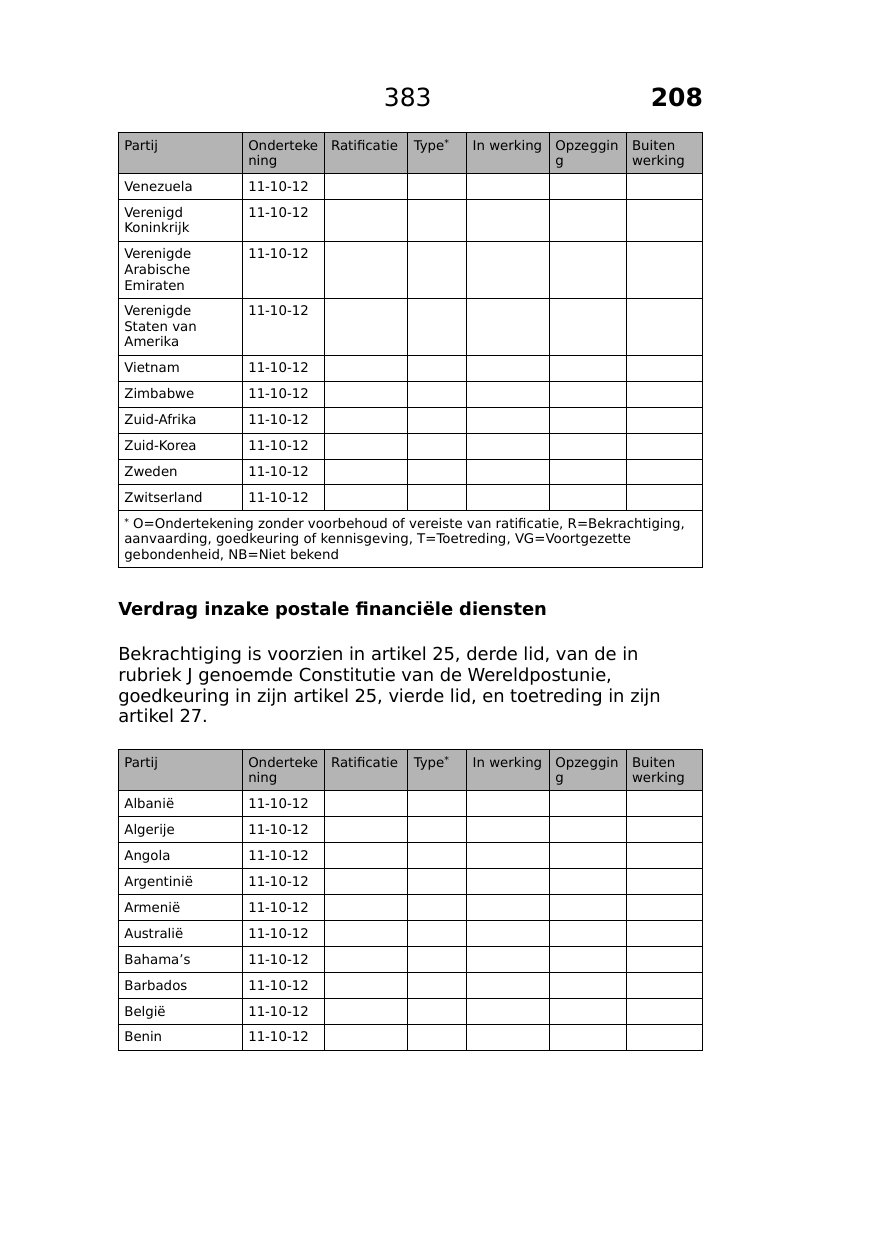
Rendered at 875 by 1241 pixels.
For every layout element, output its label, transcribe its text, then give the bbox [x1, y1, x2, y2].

table_cell * O=Ondertekening zonder voorbehoud of vereiste van ratificatie, R=Bekrachtiging, aanvaarding, goedkeuring of kennisgeving, T=Toetreding, VG=Voortgezette gebondenheid, NB=Niet bekend [119, 511, 702, 567]
table_cell Benin [119, 1025, 242, 1050]
table_cell [627, 174, 702, 199]
table_cell [627, 791, 702, 816]
table_cell [550, 460, 626, 484]
table_cell [325, 460, 407, 484]
table_cell Barbados [119, 973, 242, 998]
table_cell [408, 460, 466, 484]
table_cell [325, 434, 407, 458]
table_cell [325, 999, 407, 1024]
table_cell Verenigd Koninkrijk [119, 200, 242, 241]
table_cell 11-10-12 [243, 485, 324, 510]
table_cell [325, 869, 407, 894]
table_cell [467, 174, 549, 199]
table_cell [627, 843, 702, 868]
table_cell [627, 299, 702, 355]
table_cell 11-10-12 [243, 200, 324, 241]
table_cell 11-10-12 [243, 1025, 324, 1050]
table_cell [550, 299, 626, 355]
table_cell Zwitserland [119, 485, 242, 510]
table_cell [408, 434, 466, 458]
table_header Opzegging [550, 133, 626, 173]
table_cell [408, 921, 466, 946]
table_cell [325, 200, 407, 241]
table_cell [325, 791, 407, 816]
table_cell 11-10-12 [243, 791, 324, 816]
table_cell [627, 869, 702, 894]
table_cell [408, 200, 466, 241]
table_cell Angola [119, 843, 242, 868]
table_cell [325, 299, 407, 355]
table_cell [550, 356, 626, 381]
table_cell 11-10-12 [243, 843, 324, 868]
table_cell [467, 460, 549, 484]
table_cell Venezuela [119, 174, 242, 199]
table_cell [408, 817, 466, 842]
table_cell [467, 485, 549, 510]
table_cell 11-10-12 [243, 356, 324, 381]
subtitle Verdrag inzake postale financiële diensten [118, 598, 703, 619]
table_cell Zuid-Afrika [119, 408, 242, 432]
table_cell Armenië [119, 895, 242, 920]
table_header Ratificatie [325, 133, 407, 173]
table_cell [550, 1025, 626, 1050]
table_cell [408, 791, 466, 816]
table_cell [325, 921, 407, 946]
table_header Ondertekening [243, 133, 324, 173]
table_cell [467, 921, 549, 946]
table_cell [408, 242, 466, 298]
table_cell 11-10-12 [243, 382, 324, 407]
table_cell [550, 242, 626, 298]
table_cell [627, 356, 702, 381]
table_cell [627, 921, 702, 946]
table_cell [467, 408, 549, 432]
table_cell Zweden [119, 460, 242, 484]
table_cell [627, 947, 702, 972]
table_cell [550, 408, 626, 432]
table_cell [550, 174, 626, 199]
table_cell 11-10-12 [243, 999, 324, 1024]
table_cell [627, 242, 702, 298]
table_cell [467, 973, 549, 998]
table_header Partij [119, 750, 242, 790]
table_cell [325, 408, 407, 432]
table_cell [627, 999, 702, 1024]
table_cell [550, 200, 626, 241]
table_cell [408, 485, 466, 510]
table_cell [467, 843, 549, 868]
table_cell Zuid-Korea [119, 434, 242, 458]
table_header Type* [408, 750, 466, 790]
table_cell [467, 791, 549, 816]
table_cell [550, 973, 626, 998]
table_cell [467, 382, 549, 407]
table_cell [325, 895, 407, 920]
table_header Opzegging [550, 750, 626, 790]
table_cell [325, 485, 407, 510]
table_cell [550, 869, 626, 894]
table_cell [627, 895, 702, 920]
table_cell 11-10-12 [243, 460, 324, 484]
table_cell [627, 460, 702, 484]
table_cell [627, 434, 702, 458]
table_header In werking [467, 133, 549, 173]
table_cell [408, 999, 466, 1024]
table_cell [408, 356, 466, 381]
table_header In werking [467, 750, 549, 790]
table_cell Vietnam [119, 356, 242, 381]
table_cell 11-10-12 [243, 869, 324, 894]
table_cell 11-10-12 [243, 408, 324, 432]
table_header Ondertekening [243, 750, 324, 790]
table_cell [325, 382, 407, 407]
table_cell Australië [119, 921, 242, 946]
table_cell [408, 895, 466, 920]
table_cell [325, 973, 407, 998]
table_cell [325, 174, 407, 199]
table_cell [627, 817, 702, 842]
table_cell [408, 869, 466, 894]
table_cell [627, 408, 702, 432]
table_cell [467, 817, 549, 842]
table_cell 11-10-12 [243, 973, 324, 998]
table_cell 11-10-12 [243, 817, 324, 842]
table_cell 11-10-12 [243, 242, 324, 298]
table_cell [627, 382, 702, 407]
table_cell [467, 356, 549, 381]
table_cell [467, 242, 549, 298]
table_cell [467, 999, 549, 1024]
table_cell 11-10-12 [243, 434, 324, 458]
table_cell Argentinië [119, 869, 242, 894]
table_cell 11-10-12 [243, 921, 324, 946]
table_cell [550, 947, 626, 972]
table_cell [550, 843, 626, 868]
text Bekrachtiging is voorzien in artikel 25, derde lid, van de in rubriek J genoemde Constitutie van de Wereldpostunie, goedkeuring in zijn artikel 25, vierde lid, en toetreding in zijn artikel 27. [118, 644, 703, 727]
table_cell [325, 947, 407, 972]
table_cell [550, 485, 626, 510]
table_cell België [119, 999, 242, 1024]
table_cell 11-10-12 [243, 947, 324, 972]
table_header Type* [408, 133, 466, 173]
table_cell 11-10-12 [243, 174, 324, 199]
table_cell [408, 843, 466, 868]
table_cell [550, 921, 626, 946]
table_cell [550, 791, 626, 816]
table_cell Algerije [119, 817, 242, 842]
table_header Ratificatie [325, 750, 407, 790]
table_cell [325, 242, 407, 298]
table_header Partij [119, 133, 242, 173]
table_cell [550, 817, 626, 842]
table_cell Bahama’s [119, 947, 242, 972]
table_cell [467, 200, 549, 241]
table_cell [627, 485, 702, 510]
table_cell 11-10-12 [243, 299, 324, 355]
table_cell [325, 1025, 407, 1050]
table_cell Verenigde Staten van Amerika [119, 299, 242, 355]
table_cell [408, 973, 466, 998]
table_cell Zimbabwe [119, 382, 242, 407]
table_cell [467, 895, 549, 920]
table_cell Albanië [119, 791, 242, 816]
table_cell 11-10-12 [243, 895, 324, 920]
table_cell Verenigde Arabische Emiraten [119, 242, 242, 298]
table_cell [408, 408, 466, 432]
table_cell [627, 973, 702, 998]
table_cell [325, 843, 407, 868]
table_cell [467, 1025, 549, 1050]
table_cell [627, 1025, 702, 1050]
table_cell [550, 434, 626, 458]
table_cell [467, 947, 549, 972]
table_cell [408, 382, 466, 407]
table_cell [627, 200, 702, 241]
table_cell [467, 869, 549, 894]
table_cell [550, 382, 626, 407]
table_header Buiten werking [627, 133, 702, 173]
table_cell [325, 817, 407, 842]
table_cell [408, 174, 466, 199]
table_cell [550, 895, 626, 920]
table_cell [325, 356, 407, 381]
table_cell [408, 947, 466, 972]
table_cell [408, 299, 466, 355]
table_cell [550, 999, 626, 1024]
table_cell [467, 434, 549, 458]
table_cell [408, 1025, 466, 1050]
table_header Buiten werking [627, 750, 702, 790]
table_cell [467, 299, 549, 355]
